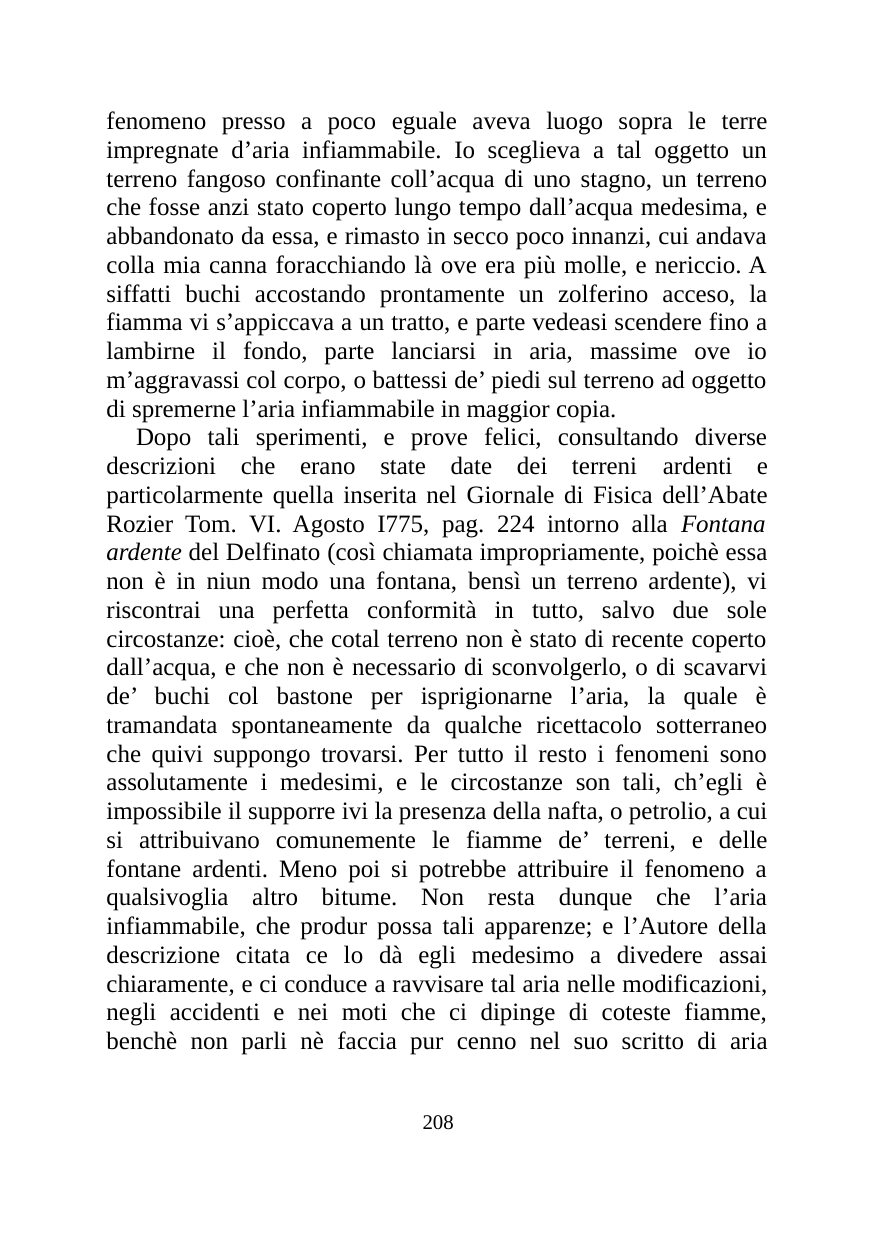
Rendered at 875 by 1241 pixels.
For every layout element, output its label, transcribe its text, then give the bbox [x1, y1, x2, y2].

text Dopo tali sperimenti, e prove felici, consultando diverse descrizioni che erano state date dei terreni ardenti e particolarmente quella inserita nel Giornale di Fisica dell’Abate Rozier Tom. VI. Agosto I775, pag. 224 intorno alla Fontana ardente del Delfinato (così chiamata impropriamente, poichè essa non è in niun modo una fontana, bensì un terreno ardente), vi riscontrai una perfetta conformità in tutto, salvo due sole circostanze: cioè, che cotal terreno non è stato di recente coperto dall’acqua, e che non è necessario di sconvolgerlo, o di scavarvi de’ buchi col bastone per isprigionarne l’aria, la quale è tramandata spontaneamente da qualche ricettacolo sotterraneo che quivi suppongo trovarsi. Per tutto il resto i fenomeni sono assolutamente i medesimi, e le circostanze son tali, ch’egli è impossibile il supporre ivi la presenza della nafta, o petrolio, a cui si attribuivano comunemente le fiamme de’ terreni, e delle fontane ardenti. Meno poi si potrebbe attribuire il fenomeno a qualsivoglia altro bitume. Non resta dunque che l’aria infiammabile, che produr possa tali apparenze; e l’Autore della descrizione citata ce lo dà egli medesimo a divedere assai chiaramente, e ci conduce a ravvisare tal aria nelle modificazioni, negli accidenti e nei moti che ci dipinge di coteste fiamme, benchè non parli nè faccia pur cenno nel suo scritto di aria [106, 422, 768, 1055]
text fenomeno presso a poco eguale aveva luogo sopra le terre impregnate d’aria infiammabile. Io sceglieva a tal oggetto un terreno fangoso confinante coll’acqua di uno stagno, un terreno che fosse anzi stato coperto lungo tempo dall’acqua medesima, e abbandonato da essa, e rimasto in secco poco innanzi, cui andava colla mia canna foracchiando là ove era più molle, e nericcio. A siffatti buchi accostando prontamente un zolferino acceso, la fiamma vi s’appiccava a un tratto, e parte vedeasi scendere fino a lambirne il fondo, parte lanciarsi in aria, massime ove io m’aggravassi col corpo, o battessi de’ piedi sul terreno ad oggetto di spremerne l’aria infiammabile in maggior copia. [106, 106, 768, 422]
